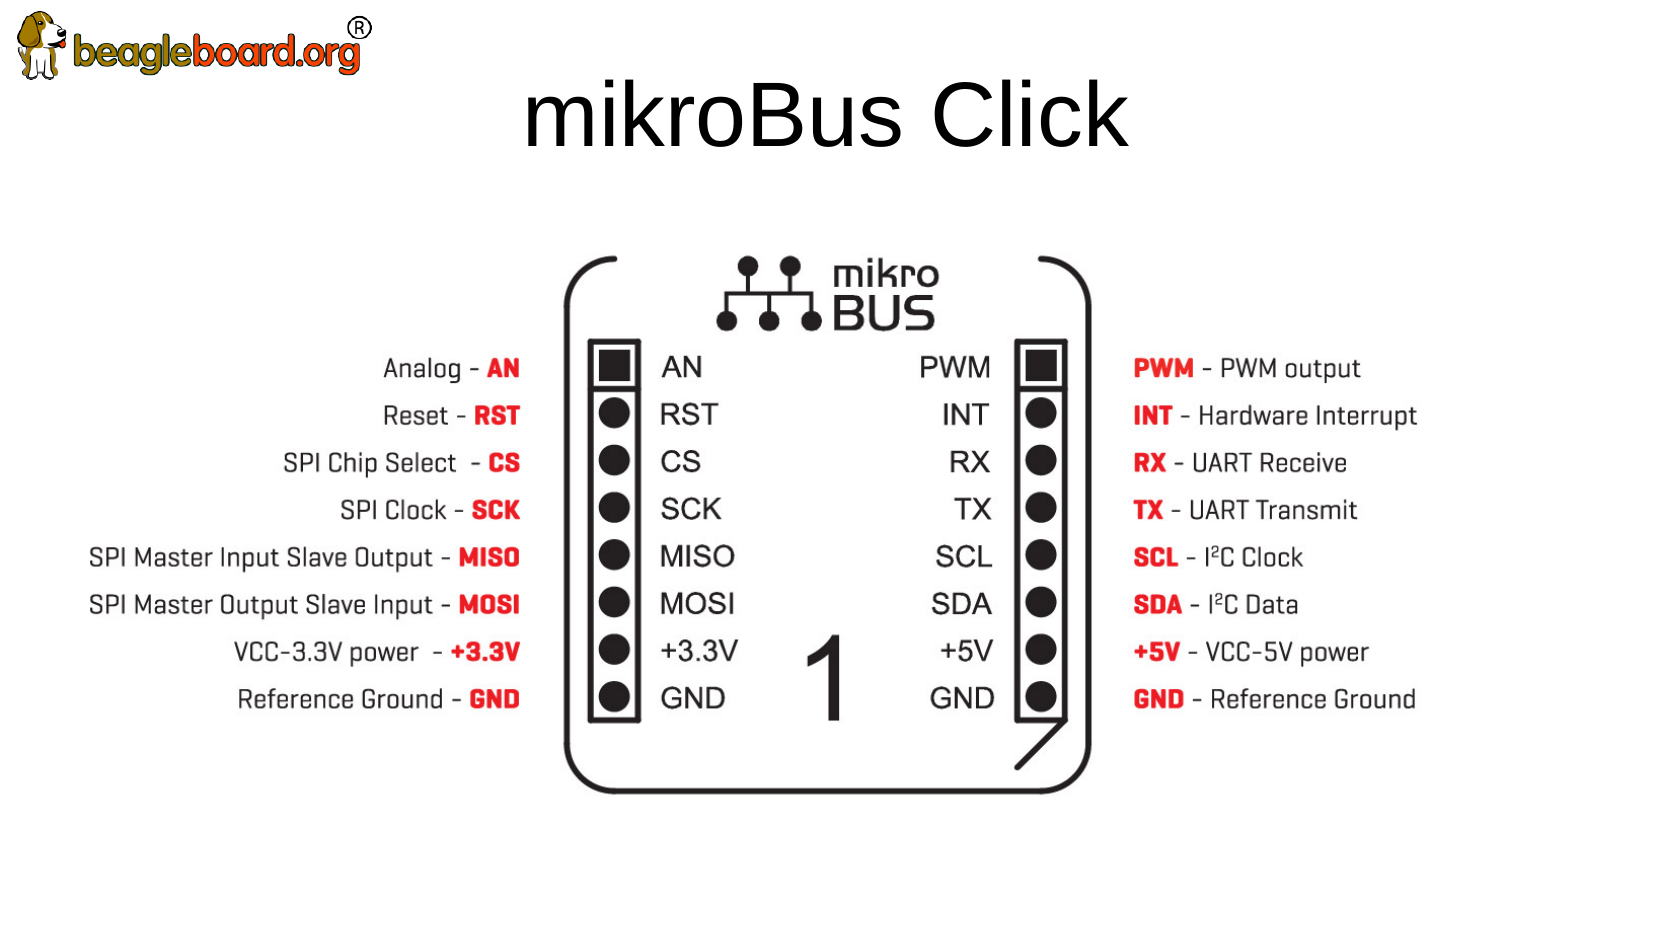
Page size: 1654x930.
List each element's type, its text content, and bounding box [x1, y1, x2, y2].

picture [17, 11, 372, 80]
title mikroBus Click [82, 37, 1571, 193]
picture [1, 221, 1653, 829]
